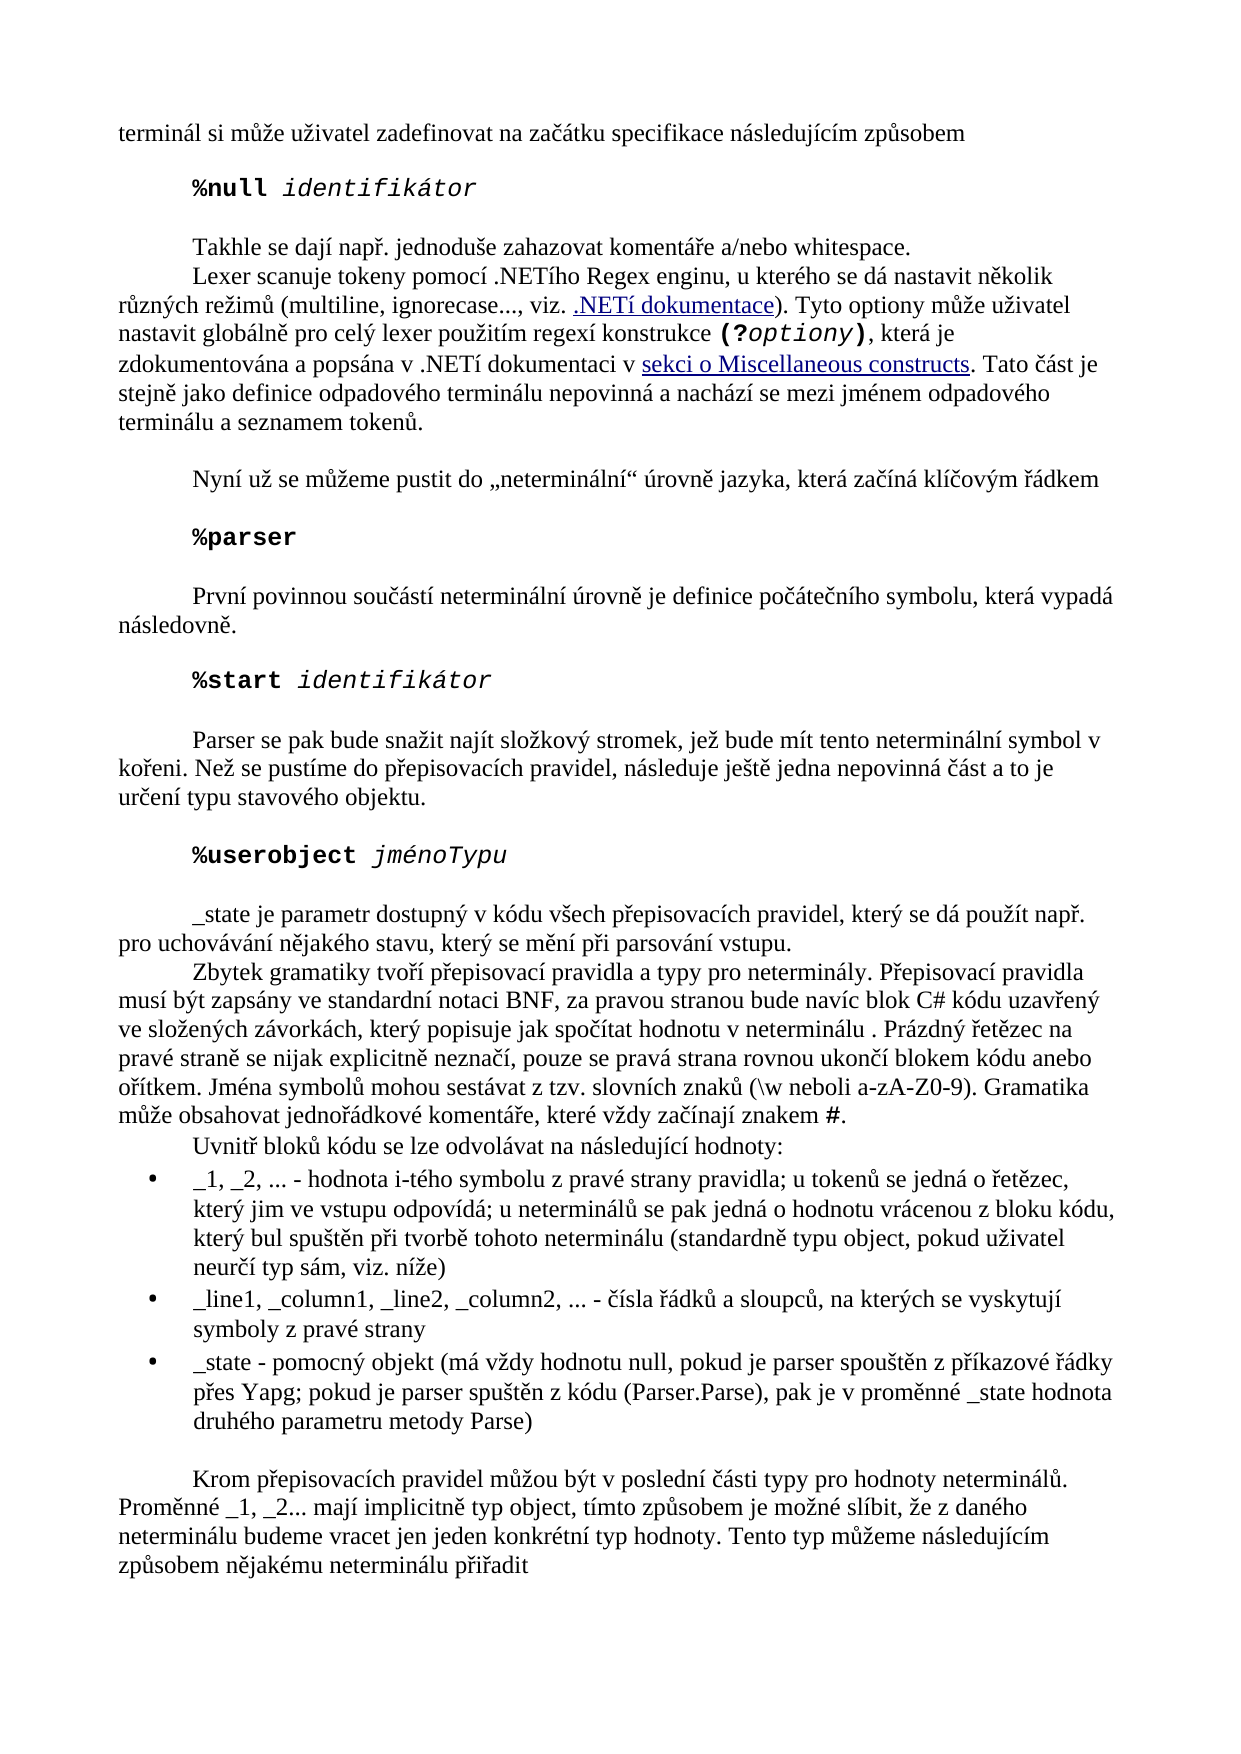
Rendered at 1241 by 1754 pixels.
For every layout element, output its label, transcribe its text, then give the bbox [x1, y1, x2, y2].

text Lexer scanuje tokeny pomocí .NETího Regex enginu, u kterého se dá nastavit několik různých režimů (multiline, ignorecase..., viz. .NETí dokumentace). Tyto optiony může uživatel nastavit globálně pro celý lexer použitím regexí konstrukce (?optiony), která je zdokumentována a popsána v .NETí dokumentaci v sekci o Miscellaneous constructs. Tato část je stejně jako definice odpadového terminálu nepovinná a nachází se mezi jménem odpadového terminálu a seznamem tokenů. [118, 261, 1122, 436]
list _state - pomocný objekt (má vždy hodnotu null, pokud je parser spouštěn z příkazové řádky přes Yapg; pokud je parser spuštěn z kódu (Parser.Parse), pak je v proměnné _state hodnota druhého parametru metody Parse) [148, 1343, 1122, 1435]
text První povinnou součástí neterminální úrovně je definice počátečního symbolu, která vypadá následovně. [118, 581, 1122, 639]
text Zbytek gramatiky tvoří přepisovací pravidla a typy pro neterminály. Přepisovací pravidla musí být zapsány ve standardní notaci BNF, za pravou stranou bude navíc blok C# kódu uzavřený ve složených závorkách, který popisuje jak spočítat hodnotu v neterminálu . Prázdný řetězec na pravé straně se nijak explicitně neznačí, pouze se pravá strana rovnou ukončí blokem kódu anebo ořítkem. Jména symbolů mohou sestávat z tzv. slovních znaků (\w neboli a-zA-Z0-9). Gramatika může obsahovat jednořádkové komentáře, které vždy začínají znakem #. [118, 957, 1122, 1131]
text Parser se pak bude snažit najít složkový stromek, jež bude mít tento neterminální symbol v kořeni. Než se pustíme do přepisovacích pravidel, následuje ještě jedna nepovinná část a to je určení typu stavového objektu. [118, 725, 1122, 811]
list _line1, _column1, _line2, _column2, ... - čísla řádků a sloupců, na kterých se vyskytují symboly z pravé strany [148, 1281, 1122, 1343]
text Takhle se dají např. jednoduše zahazovat komentáře a/nebo whitespace. [118, 232, 1122, 261]
text Uvnitř bloků kódu se lze odvolávat na následující hodnoty: [118, 1131, 1122, 1160]
text %start identifikátor [118, 668, 1122, 696]
text _state je parametr dostupný v kódu všech přepisovacích pravidel, který se dá použít např. pro uchovávání nějakého stavu, který se mění při parsování vstupu. [118, 899, 1122, 957]
list _1, _2, ... - hodnota i-tého symbolu z pravé strany pravidla; u tokenů se jedná o řetězec, který jim ve vstupu odpovídá; u neterminálů se pak jedná o hodnotu vrácenou z bloku kódu, který bul spuštěn při tvorbě tohoto neterminálu (standardně typu object, pokud uživatel neurčí typ sám, viz. níže) [148, 1160, 1122, 1281]
list Krom přepisovacích pravidel můžou být v poslední části typy pro hodnoty neterminálů. Proměnné _1, _2... mají implicitně typ object, tímto způsobem je možné slíbit, že z daného neterminálu budeme vracet jen jeden konkrétní typ hodnoty. Tento typ můžeme následujícím způsobem nějakému neterminálu přiřadit [118, 1464, 1122, 1579]
text Nyní už se můžeme pustit do „neterminální“ úrovně jazyka, která začíná klíčovým řádkem [118, 464, 1122, 493]
text terminál si může uživatel zadefinovat na začátku specifikace následujícím způsobem [118, 118, 1122, 147]
text %null identifikátor [118, 176, 1122, 204]
text %parser [118, 522, 1122, 553]
text %userobject jménoTypu [118, 840, 1122, 871]
